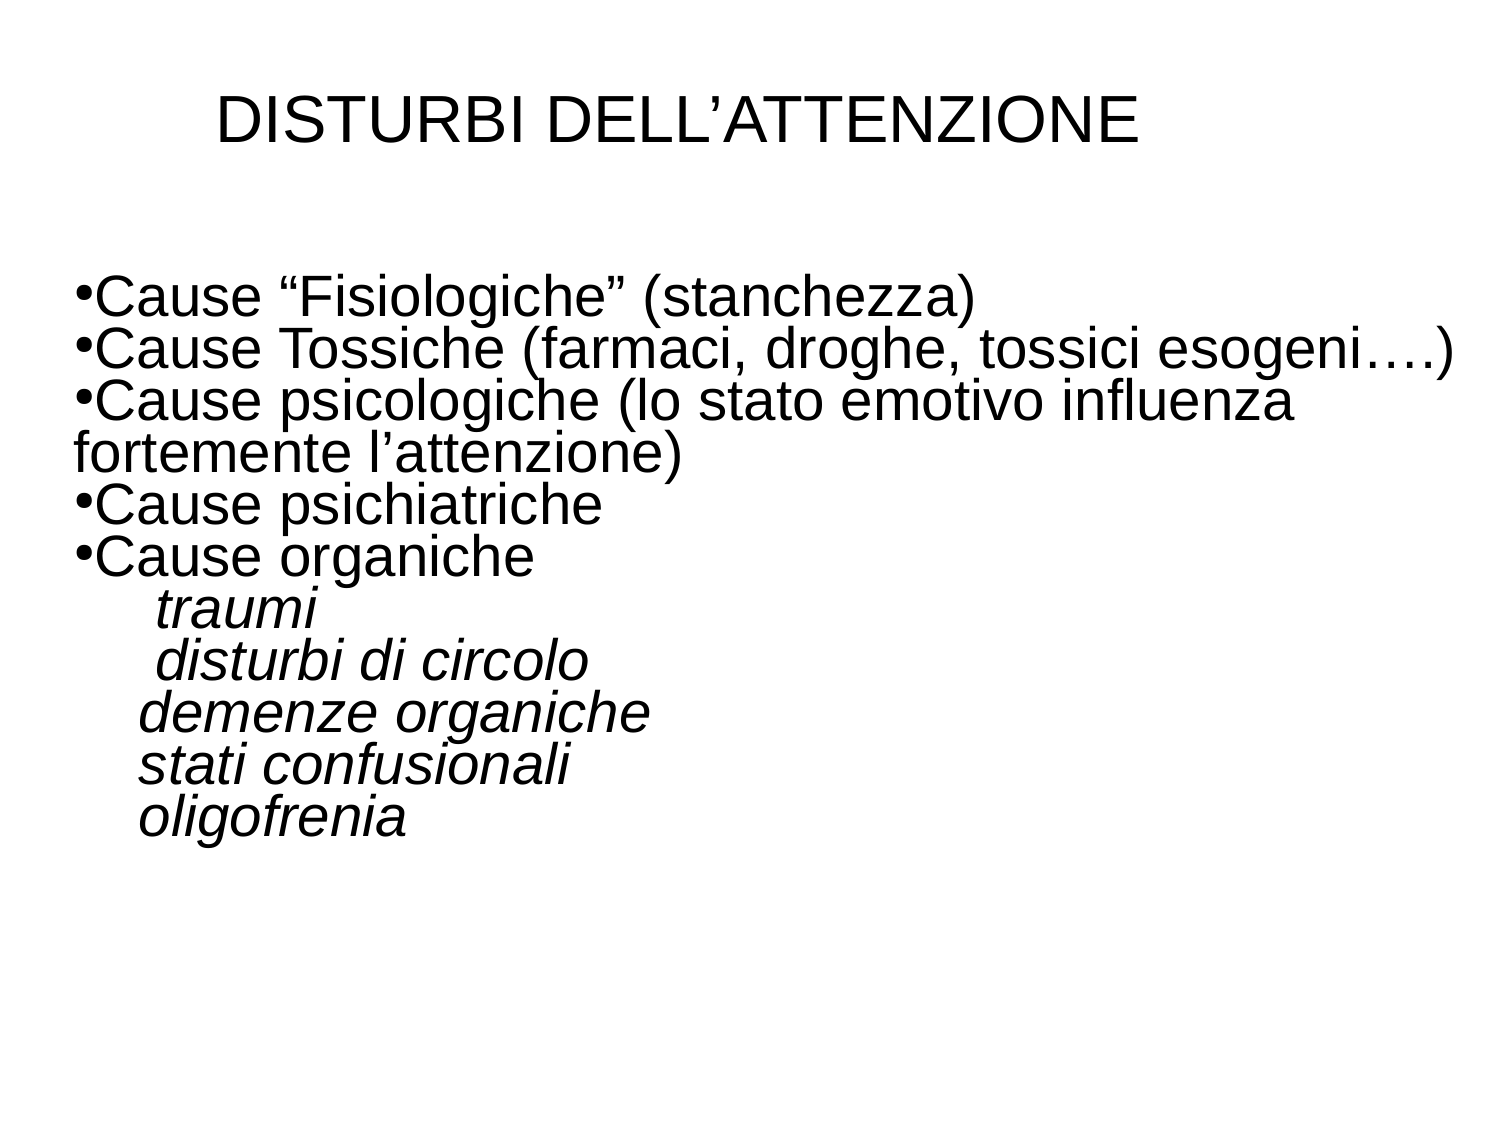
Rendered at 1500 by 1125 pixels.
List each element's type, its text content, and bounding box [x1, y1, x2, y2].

text_box Cause “Fisiologiche” (stanchezza) Cause Tossiche (farmaci, droghe, tossici esogeni….) Cause psicologiche (lo stato emotivo influenza fortemente l’attenzione) Cause psichiatriche Cause organiche traumi disturbi di circolo demenze organiche stati confusionali oligofrenia [59, 267, 1479, 1004]
text_box DISTURBI DELL’ATTENZIONE [200, 87, 1365, 178]
